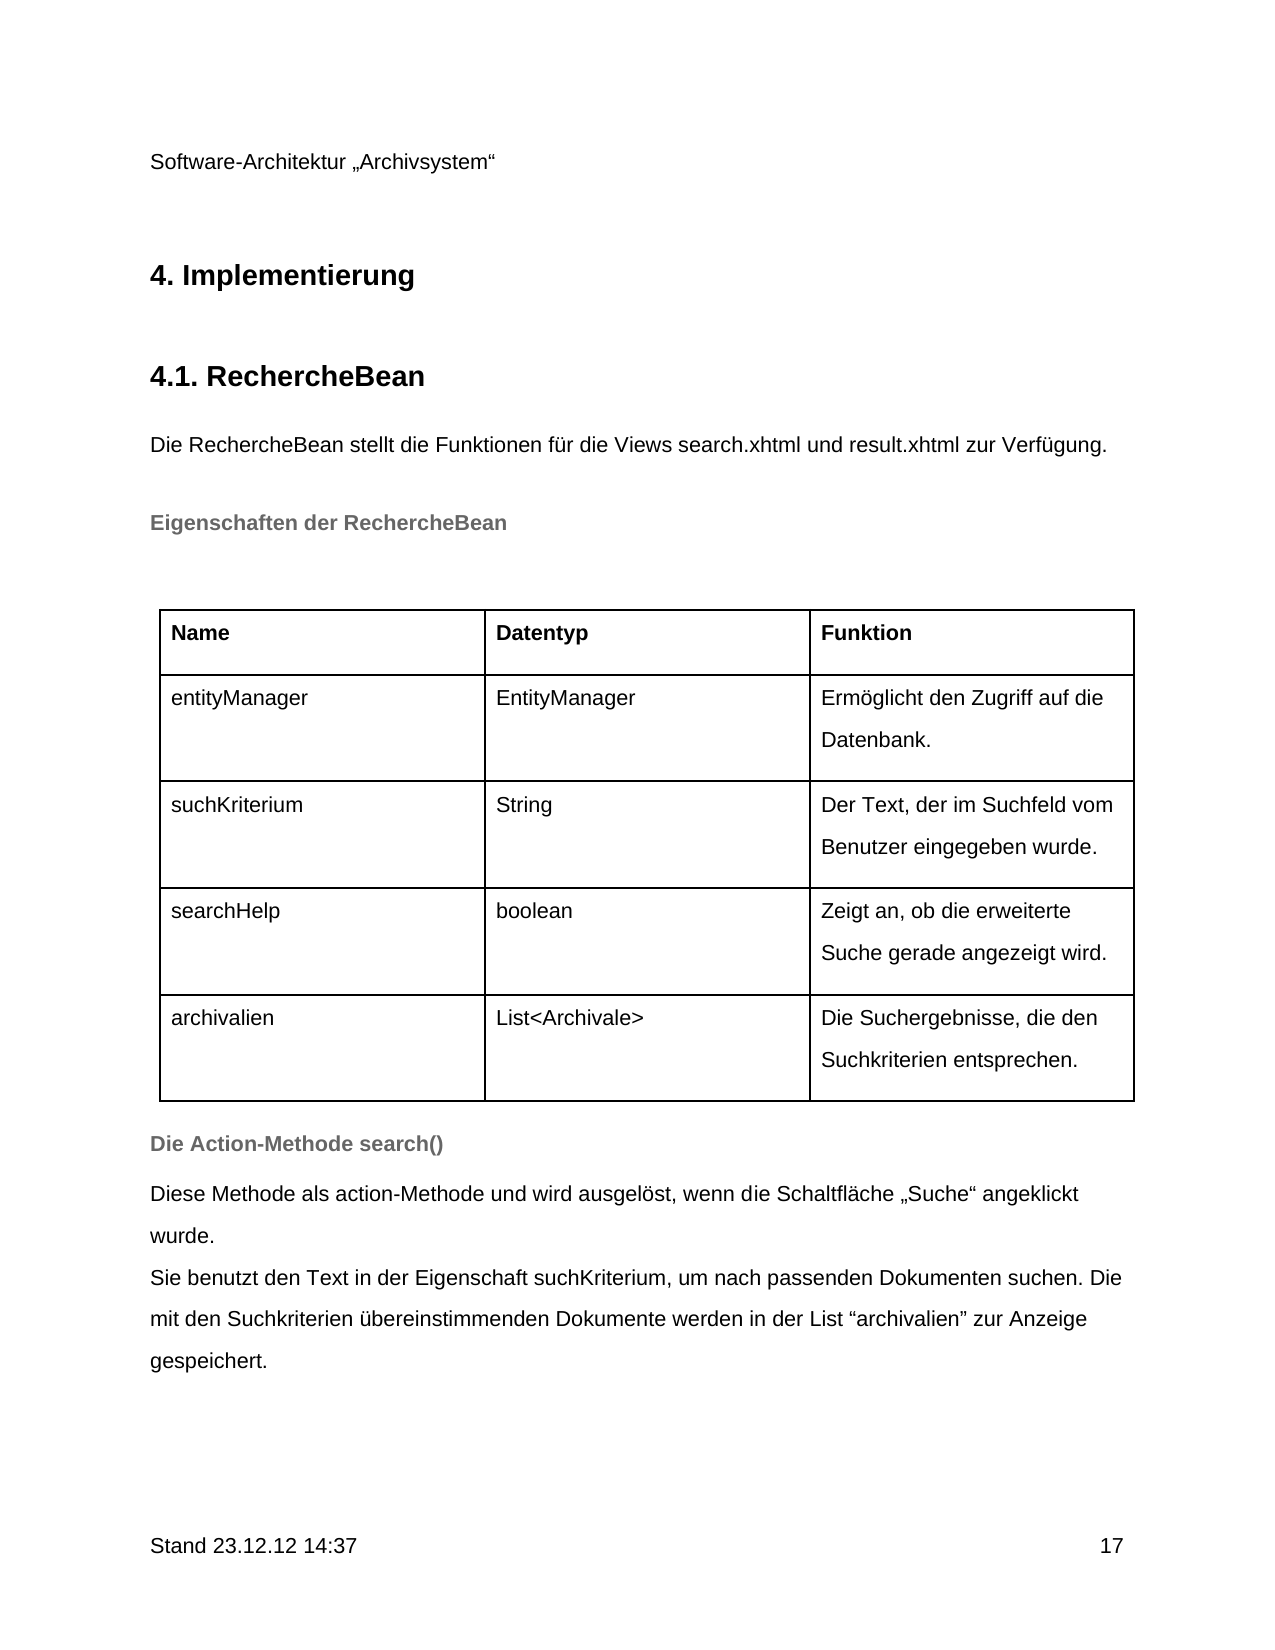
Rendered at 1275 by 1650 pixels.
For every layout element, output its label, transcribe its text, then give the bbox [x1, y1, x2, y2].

table_header Funktion [811, 611, 1133, 673]
table_cell boolean [486, 889, 809, 993]
table_cell Zeigt an, ob die erweiterte Suche gerade angezeigt wird. [811, 889, 1133, 993]
table_cell entityManager [161, 676, 484, 780]
text Sie benutzt den Text in der Eigenschaft suchKriterium, um nach passenden Dokumenten suchen. Die mit den Suchkriterien übereinstimmenden Dokumente werden in der List “archivalien” zur Anzeige gespeichert. [150, 1265, 1125, 1391]
table_cell EntityManager [486, 676, 809, 780]
subtitle 4.1. RechercheBean [150, 361, 1125, 416]
table_header Name [161, 611, 484, 673]
table_cell String [486, 782, 809, 887]
table_cell Die Suchergebnisse, die den Suchkriterien entsprechen. [811, 996, 1133, 1100]
table_cell archivalien [161, 996, 484, 1100]
table_cell Ermöglicht den Zugriff auf die Datenbank. [811, 676, 1133, 780]
table_cell Der Text, der im Suchfeld vom Benutzer eingegeben wurde. [811, 782, 1133, 887]
table_cell suchKriterium [161, 782, 484, 887]
text Die RechercheBean stellt die Funktionen für die Views search.xhtml und result.xhtml zur Verfügung. [150, 433, 1125, 475]
table_cell List<Archivale> [486, 996, 809, 1100]
text Diese Methode als action-Methode und wird ausgelöst, wenn die Schaltfläche „Suche“ angeklickt wurde. [150, 1182, 1125, 1265]
table_header Datentyp [486, 611, 809, 673]
table_cell searchHelp [161, 889, 484, 993]
subtitle Eigenschaften der RechercheBean [150, 510, 1125, 552]
subtitle 4. Implementierung [150, 259, 1125, 315]
subtitle Die Action-Methode search() [150, 1131, 1125, 1173]
